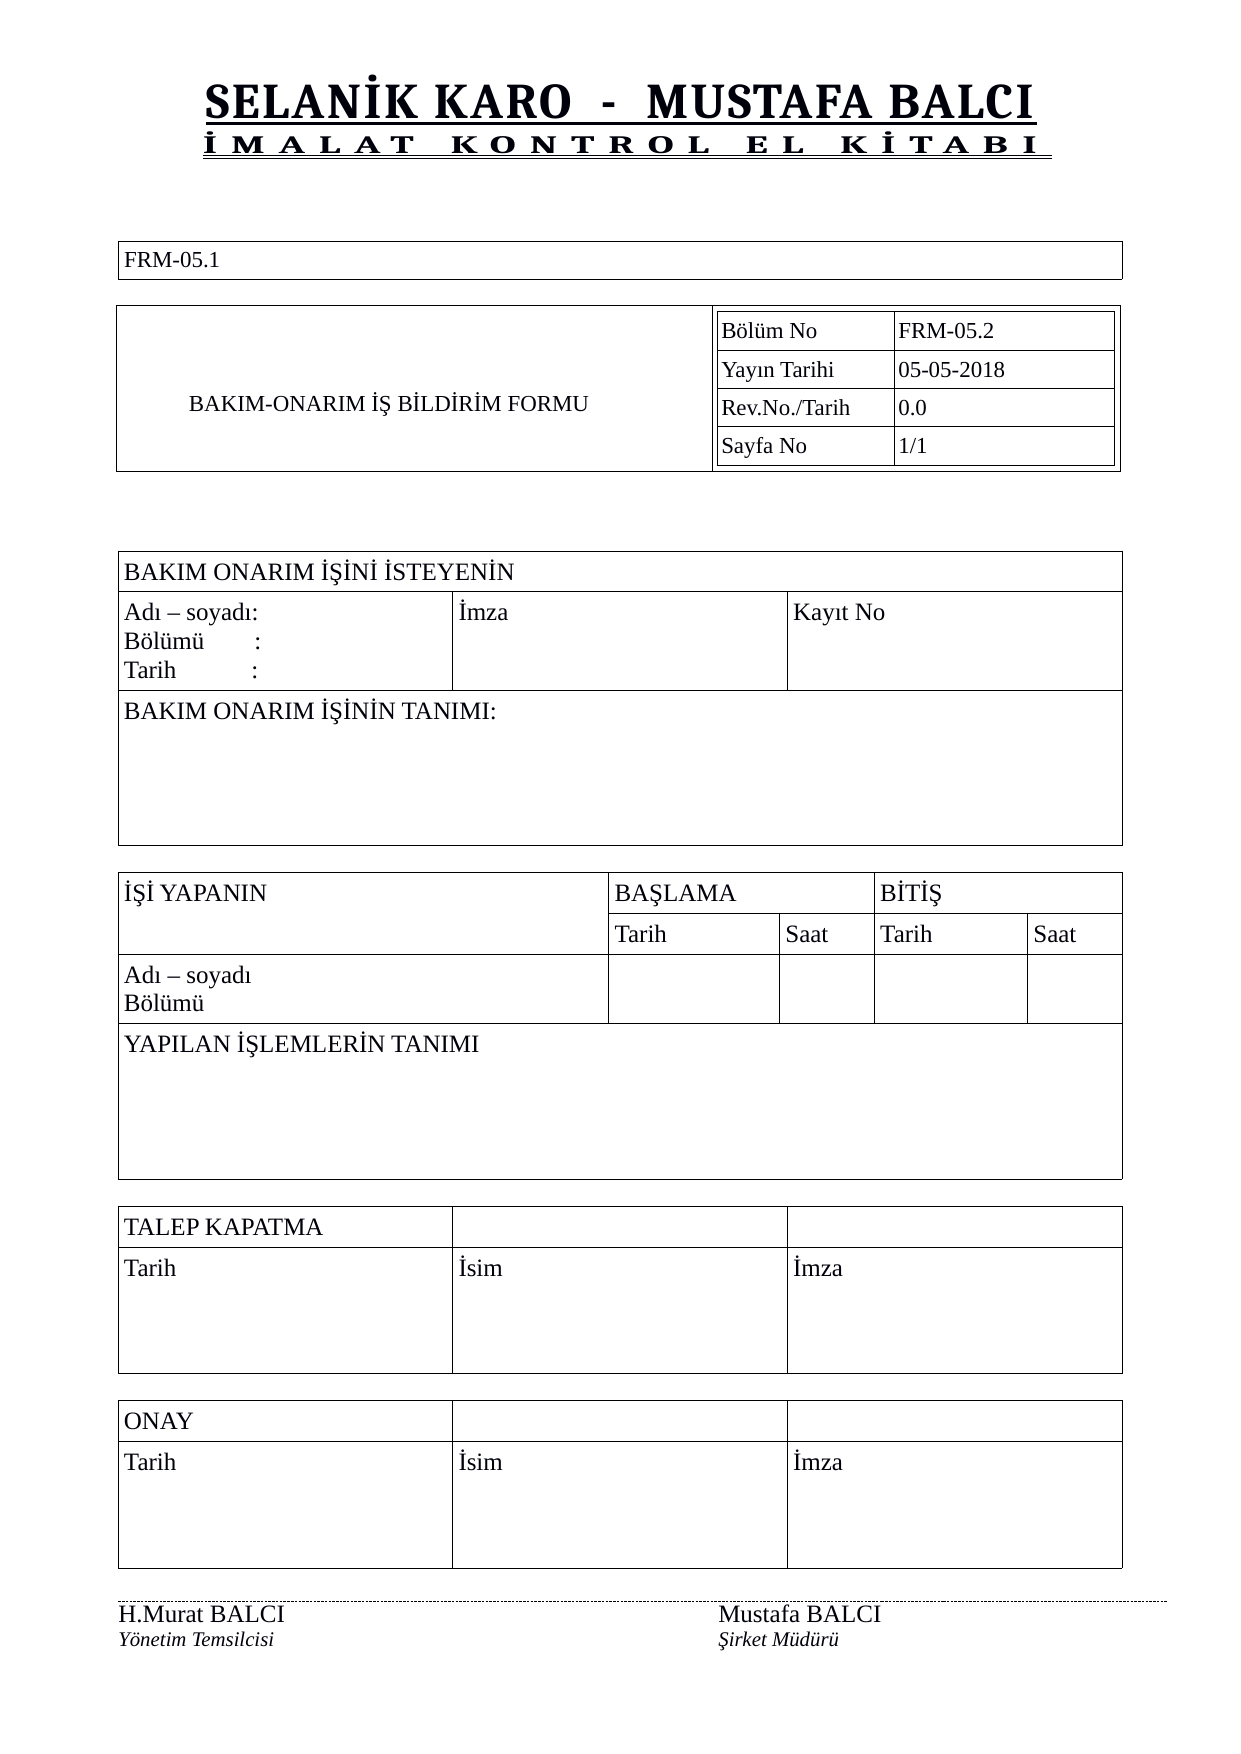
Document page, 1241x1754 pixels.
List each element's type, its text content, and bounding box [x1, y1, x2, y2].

table_cell Tarih [119, 1248, 452, 1373]
table_cell YAPILAN İŞLEMLERİN TANIMI [119, 1024, 1122, 1179]
table_cell İmza [788, 1248, 1122, 1373]
table_header [453, 1207, 787, 1246]
table_header İŞİ YAPANIN [119, 873, 608, 953]
table_header [788, 1401, 1122, 1441]
table_cell [875, 955, 1027, 1023]
table_header TALEP KAPATMA [119, 1207, 452, 1246]
table_cell İmza [788, 1442, 1122, 1568]
table_header [713, 306, 1120, 471]
table_cell Yayın Tarihi [718, 351, 894, 388]
table_header BİTİŞ [875, 873, 1122, 913]
table_cell Rev.No./Tarih [718, 389, 894, 426]
table_header Bölüm No [718, 312, 894, 349]
table_cell [609, 955, 779, 1023]
table_cell 05-05-2018 [895, 351, 1114, 388]
table_cell İsim [453, 1442, 787, 1568]
table_cell Adı – soyadı: Bölümü : Tarih : [119, 592, 452, 689]
table_cell BAKIM ONARIM İŞİNİN TANIMI: [119, 691, 1122, 845]
table_header ONAY [119, 1401, 452, 1441]
table_cell 1/1 [895, 427, 1114, 464]
table_header [788, 1207, 1122, 1246]
table_header BAKIM-ONARIM İŞ BİLDİRİM FORMU [117, 306, 712, 471]
table_cell [780, 955, 874, 1023]
table_cell Sayfa No [718, 427, 894, 464]
table_header FRM-05.2 [895, 312, 1114, 349]
table_cell İsim [453, 1248, 787, 1373]
table_header BAŞLAMA [609, 873, 874, 913]
table_header [453, 1401, 787, 1441]
table_cell Adı – soyadı Bölümü [119, 955, 608, 1023]
table_cell Kayıt No [788, 592, 1122, 689]
table_header FRM-05.1 [119, 242, 1122, 278]
table_header BAKIM ONARIM İŞİNİ İSTEYENİN [119, 552, 1122, 591]
table_cell Tarih [609, 914, 779, 953]
table_cell [1028, 955, 1122, 1023]
table_cell İmza [453, 592, 787, 689]
table_cell Tarih [875, 914, 1027, 953]
table_cell 0.0 [895, 389, 1114, 426]
table_cell Saat [1028, 914, 1122, 953]
table_cell Saat [780, 914, 874, 953]
table_cell Tarih [119, 1442, 452, 1568]
